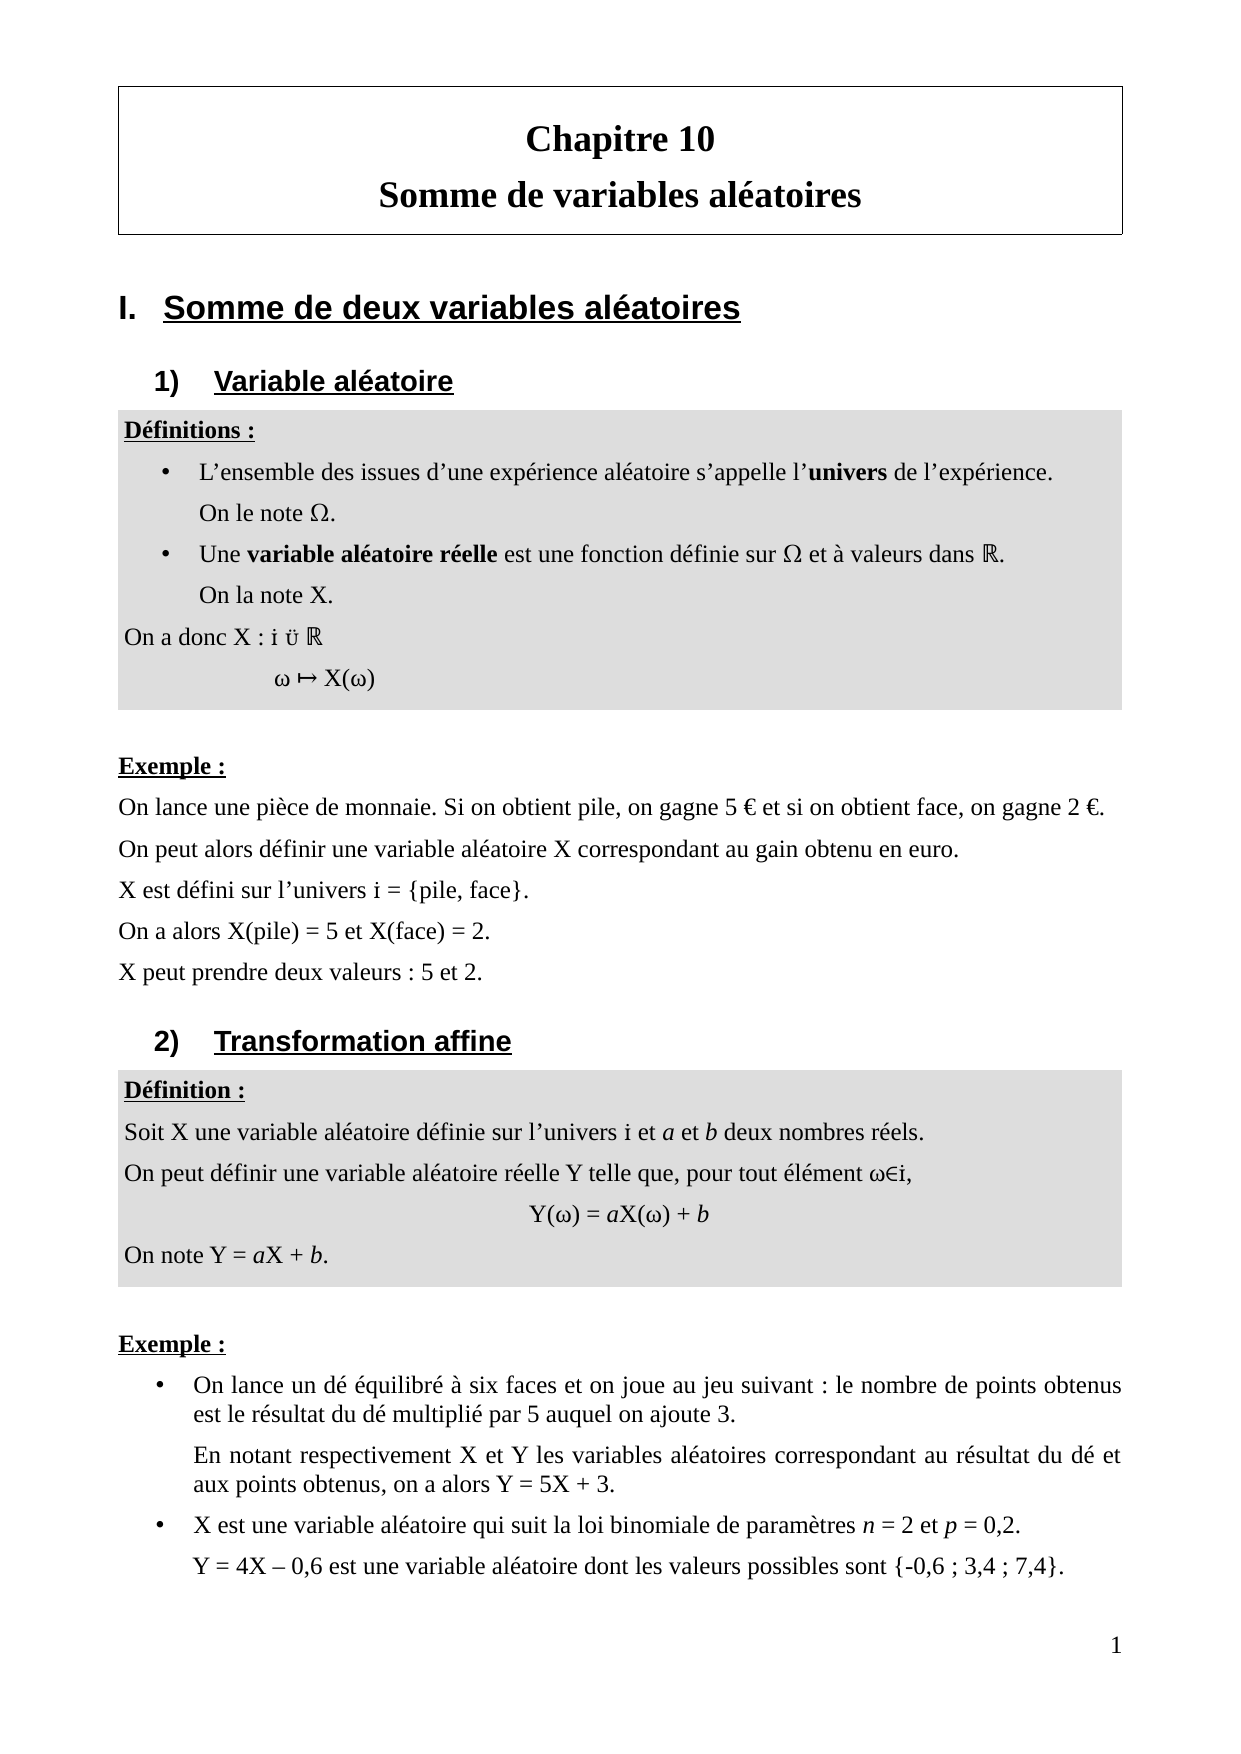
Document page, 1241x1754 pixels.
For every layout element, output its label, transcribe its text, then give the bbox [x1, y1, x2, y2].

subtitle Transformation affine [153, 1024, 1122, 1057]
list On lance un dé équilibré à six faces et on joue au jeu suivant : le nombre de points obtenus est le résultat du dé multiplié par 5 auquel on ajoute 3. [156, 1370, 1122, 1427]
subtitle Somme de deux variables aléatoires [118, 288, 1122, 326]
text Y = 4X – 0,6 est une variable aléatoire dont les valeurs possibles sont {-0,6 ; 3,4 ; 7,4}. [192, 1551, 1122, 1580]
text On lance une pièce de monnaie. Si on obtient pile, on gagne 5 € et si on obtient face, on gagne 2 €. [118, 792, 1122, 821]
subtitle Variable aléatoire [153, 364, 1122, 397]
table_header Définition : Soit X une variable aléatoire définie sur l’univers  et a et b deux nombres réels. On peut définir une variable aléatoire réelle Y telle que, pour tout élément ω∈, Y(ω) = aX(ω) + b On note Y = aX + b. [118, 1070, 1122, 1287]
list En notant respectivement X et Y les variables aléatoires correspondant au résultat du dé et aux points obtenus, on a alors Y = 5X + 3. [156, 1440, 1122, 1497]
text X est défini sur l’univers  = {pile, face}. [118, 875, 1122, 904]
table_header Définitions : L’ensemble des issues d’une expérience aléatoire s’appelle l’univers de l’expérience. On le note . Une variable aléatoire réelle est une fonction définie sur  et à valeurs dans ℝ. On la note X. On a donc X :   ℝ ω ↦ X(ω) [118, 410, 1122, 710]
list X est une variable aléatoire qui suit la loi binomiale de paramètres n = 2 et p = 0,2. [156, 1510, 1122, 1539]
text Exemple : [118, 751, 1122, 780]
text X peut prendre deux valeurs : 5 et 2. [118, 957, 1122, 986]
table_header Chapitre 10 Somme de variables aléatoires [119, 87, 1122, 234]
text On peut alors définir une variable aléatoire X correspondant au gain obtenu en euro. [118, 834, 1122, 862]
text Exemple : [118, 1329, 1122, 1357]
text On a alors X(pile) = 5 et X(face) = 2. [118, 916, 1122, 945]
